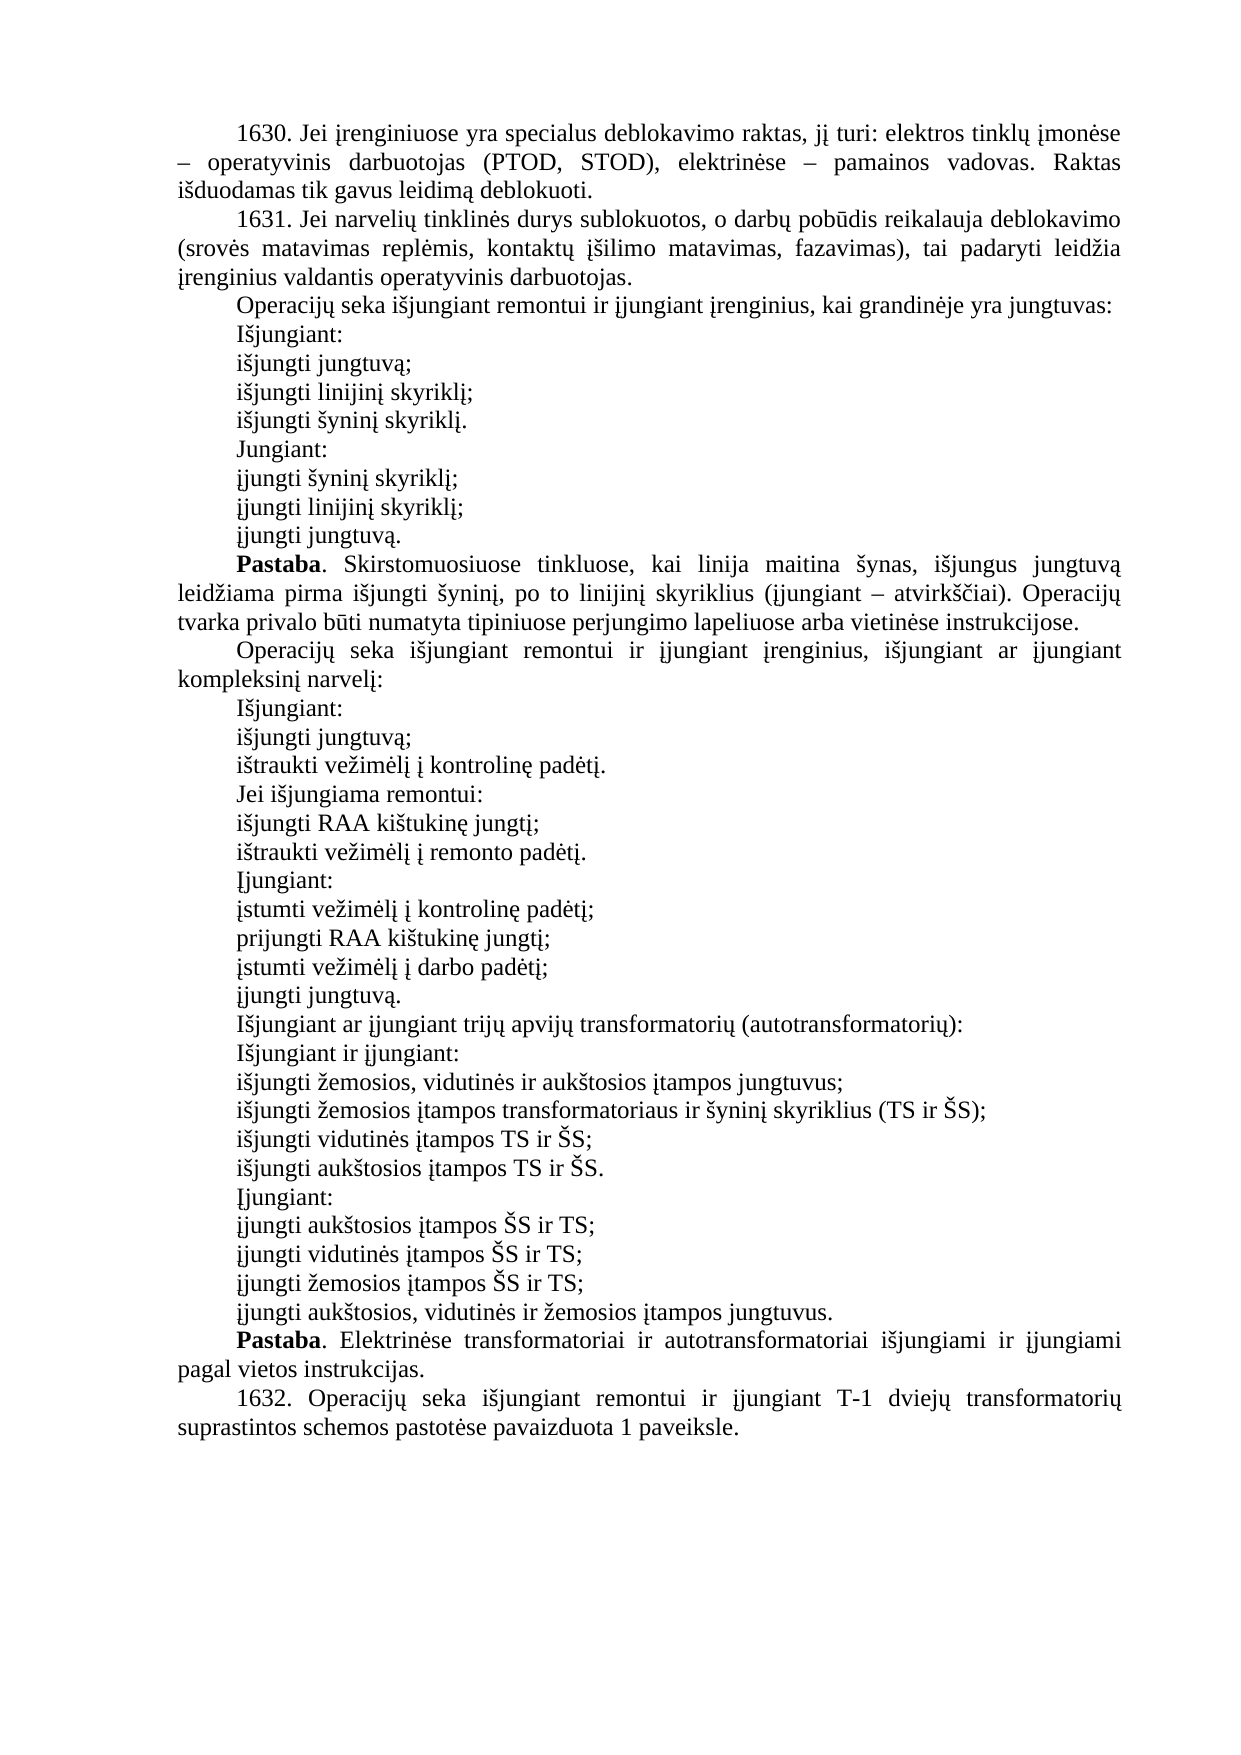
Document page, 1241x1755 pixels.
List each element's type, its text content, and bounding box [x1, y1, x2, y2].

text 1632. Operacijų seka išjungiant remontui ir įjungiant T-1 dviejų transformatorių suprastintos schemos pastotėse pavaizduota 1 paveiksle. [177, 1383, 1122, 1441]
text 1631. Jei narvelių tinklinės durys sublokuotos, o darbų pobūdis reikalauja deblokavimo (srovės matavimas replėmis, kontaktų įšilimo matavimas, fazavimas), tai padaryti leidžia įrenginius valdantis operatyvinis darbuotojas. [177, 204, 1122, 291]
text Pastaba. Skirstomuosiuose tinkluose, kai linija maitina šynas, išjungus jungtuvą leidžiama pirma išjungti šyninį, po to linijinį skyriklius (įjungiant – atvirkščiai). Operacijų tvarka privalo būti numatyta tipiniuose perjungimo lapeliuose arba vietinėse instrukcijose. [177, 549, 1122, 636]
text Išjungiant ir įjungiant: [177, 1038, 1122, 1067]
text išjungti RAA kištukinę jungtį; [177, 808, 1122, 837]
text Išjungiant: [177, 319, 1122, 348]
text įjungti jungtuvą. [177, 521, 1122, 549]
text Jei išjungiama remontui: [177, 779, 1122, 808]
text išjungti vidutinės įtampos TS ir ŠS; [177, 1124, 1122, 1153]
text įjungti šyninį skyriklį; [177, 463, 1122, 492]
text išjungti linijinį skyriklį; [177, 377, 1122, 406]
text įstumti vežimėlį į kontrolinę padėtį; [177, 894, 1122, 923]
text Įjungiant: [177, 866, 1122, 894]
text Pastaba. Elektrinėse transformatoriai ir autotransformatoriai išjungiami ir įjungiami pagal vietos instrukcijas. [177, 1326, 1122, 1383]
text įstumti vežimėlį į darbo padėtį; [177, 952, 1122, 981]
text Operacijų seka išjungiant remontui ir įjungiant įrenginius, kai grandinėje yra jungtuvas: [177, 291, 1122, 319]
text 1630. Jei įrenginiuose yra specialus deblokavimo raktas, jį turi: elektros tinklų įmonėse – operatyvinis darbuotojas (PTOD, STOD), elektrinėse – pamainos vadovas. Raktas išduodamas tik gavus leidimą deblokuoti. [177, 118, 1122, 204]
text ištraukti vežimėlį į remonto padėtį. [177, 837, 1122, 866]
text įjungti jungtuvą. [177, 981, 1122, 1009]
text įjungti vidutinės įtampos ŠS ir TS; [177, 1239, 1122, 1268]
text Įjungiant: [177, 1182, 1122, 1211]
text išjungti žemosios įtampos transformatoriaus ir šyninį skyriklius (TS ir ŠS); [177, 1096, 1122, 1124]
text Jungiant: [177, 434, 1122, 463]
text įjungti linijinį skyriklį; [177, 492, 1122, 521]
text išjungti aukštosios įtampos TS ir ŠS. [177, 1153, 1122, 1182]
text įjungti aukštosios įtampos ŠS ir TS; [177, 1211, 1122, 1239]
text Išjungiant ar įjungiant trijų apvijų transformatorių (autotransformatorių): [177, 1009, 1122, 1038]
text Išjungiant: [177, 693, 1122, 722]
text įjungti žemosios įtampos ŠS ir TS; [177, 1268, 1122, 1297]
text įjungti aukštosios, vidutinės ir žemosios įtampos jungtuvus. [177, 1297, 1122, 1326]
text Operacijų seka išjungiant remontui ir įjungiant įrenginius, išjungiant ar įjungiant kompleksinį narvelį: [177, 636, 1122, 693]
text išjungti šyninį skyriklį. [177, 406, 1122, 434]
text išjungti žemosios, vidutinės ir aukštosios įtampos jungtuvus; [177, 1067, 1122, 1096]
text išjungti jungtuvą; [177, 348, 1122, 377]
text ištraukti vežimėlį į kontrolinę padėtį. [177, 751, 1122, 779]
text išjungti jungtuvą; [177, 722, 1122, 751]
text prijungti RAA kištukinę jungtį; [177, 923, 1122, 952]
